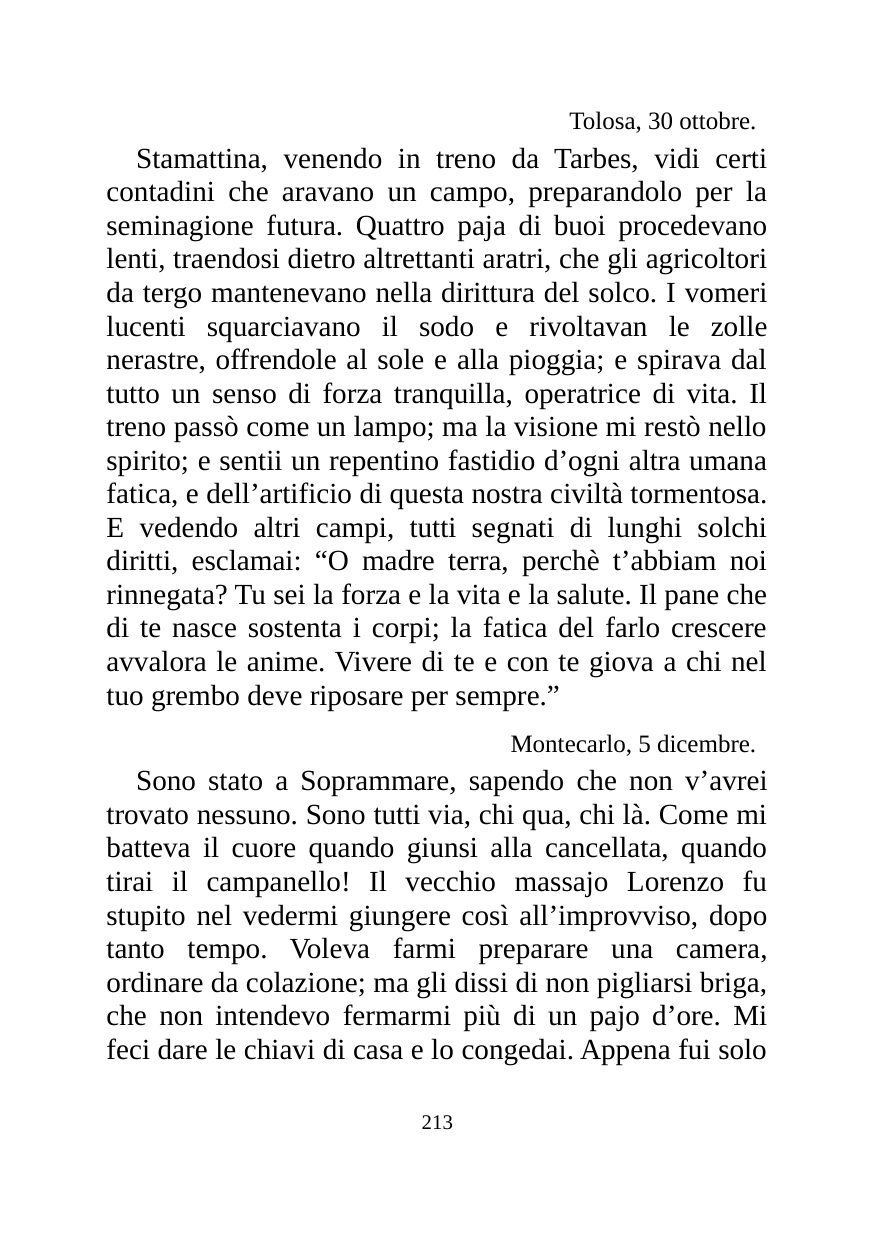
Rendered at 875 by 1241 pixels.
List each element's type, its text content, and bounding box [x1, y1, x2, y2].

text Stamattina, venendo in treno da Tarbes, vidi certi contadini che aravano un campo, preparandolo per la seminagione futura. Quattro paja di buoi procedevano lenti, traendosi dietro altrettanti aratri, che gli agricoltori da tergo mantenevano nella dirittura del solco. I vomeri lucenti squarciavano il sodo e rivoltavan le zolle nerastre, offrendole al sole e alla pioggia; e spirava dal tutto un senso di forza tranquilla, operatrice di vita. Il treno passò come un lampo; ma la visione mi restò nello spirito; e sentii un repentino fastidio d’ogni altra umana fatica, e dell’artificio di questa nostra civiltà tormentosa. E vedendo altri campi, tutti segnati di lunghi solchi diritti, esclamai: “O madre terra, perchè t’abbiam noi rinnegata? Tu sei la forza e la vita e la salute. Il pane che di te nasce sostenta i corpi; la fatica del farlo crescere avvalora le anime. Vivere di te e con te giova a chi nel tuo grembo deve riposare per sempre.” [106, 141, 768, 711]
text Montecarlo, 5 dicembre. [106, 729, 756, 758]
text Tolosa, 30 ottobre. [106, 106, 756, 135]
text Sono stato a Soprammare, sapendo che non v’avrei trovato nessuno. Sono tutti via, chi qua, chi là. Come mi batteva il cuore quando giunsi alla cancellata, quando tirai il campanello! Il vecchio massajo Lorenzo fu stupito nel vedermi giungere così all’improvviso, dopo tanto tempo. Voleva farmi preparare una camera, ordinare da colazione; ma gli dissi di non pigliarsi briga, che non intendevo fermarmi più di un pajo d’ore. Mi feci dare le chiavi di casa e lo congedai. Appena fui solo [106, 763, 768, 1065]
